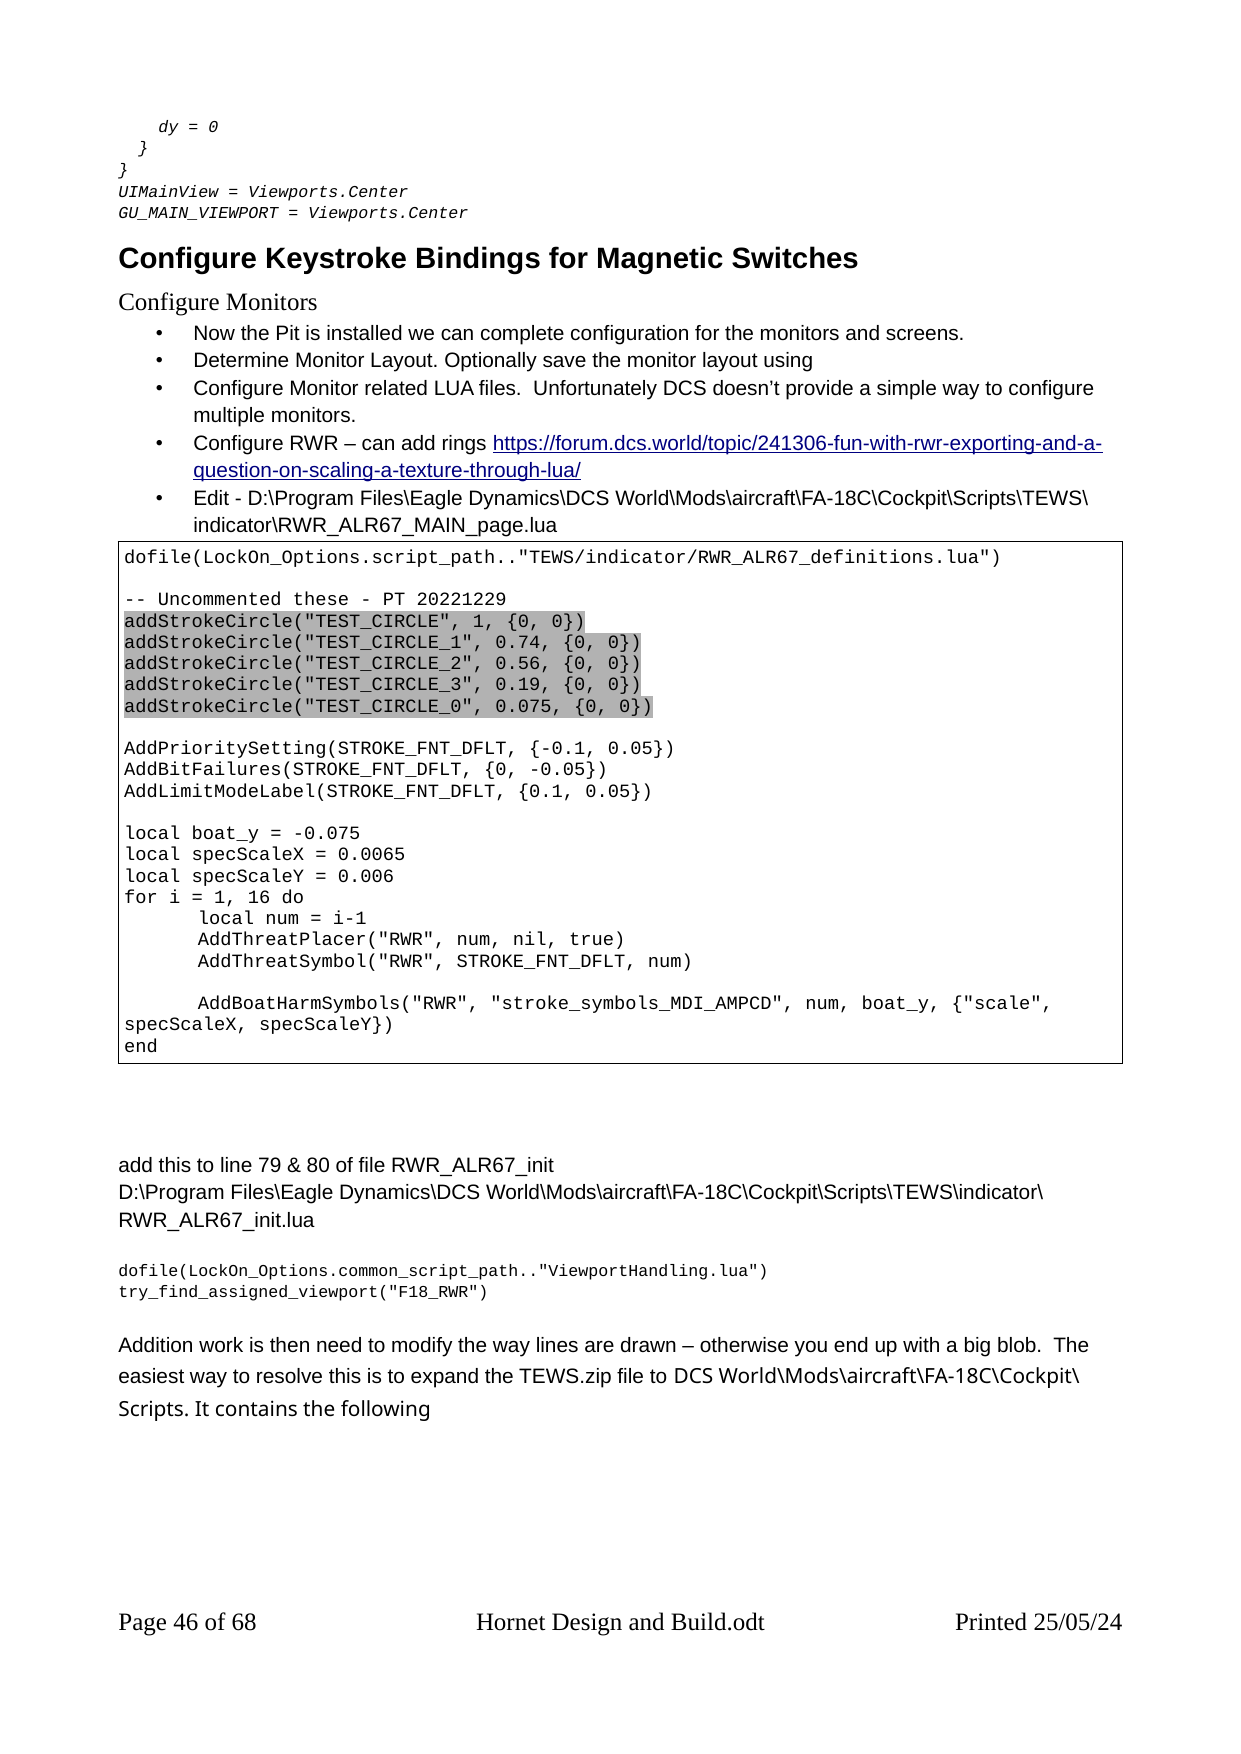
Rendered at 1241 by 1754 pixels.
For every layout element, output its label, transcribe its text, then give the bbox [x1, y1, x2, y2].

text GU_MAIN_VIEWPORT = Viewports.Center [118, 205, 1122, 224]
text } [118, 161, 1122, 180]
text Configure Monitors [118, 287, 1122, 316]
text dofile(LockOn_Options.common_script_path.."ViewportHandling.lua") [118, 1262, 1122, 1281]
text dy = 0 [118, 118, 1122, 137]
text try_find_assigned_viewport("F18_RWR") [118, 1284, 1122, 1303]
text add this to line 79 & 80 of file RWR_ALR67_init [118, 1152, 1122, 1176]
list Now the Pit is installed we can complete configuration for the monitors and screens. [156, 320, 1122, 344]
list Edit - D:\Program Files\Eagle Dynamics\DCS World\Mods\aircraft\FA-18C\Cockpit\Scripts\TEWS\indicator\RWR_ALR67_MAIN_page.lua [156, 486, 1122, 537]
table_header dofile(LockOn_Options.script_path.."TEWS/indicator/RWR_ALR67_definitions.lua") -- Uncommented these - PT 20221229 addStrokeCircle("TEST_CIRCLE", 1, {0, 0}) addStrokeCircle("TEST_CIRCLE_1", 0.74, {0, 0}) addStrokeCircle("TEST_CIRCLE_2", 0.56, {0, 0}) addStrokeCircle("TEST_CIRCLE_3", 0.19, {0, 0}) addStrokeCircle("TEST_CIRCLE_0", 0.075, {0, 0}) AddPrioritySetting(STROKE_FNT_DFLT, {-0.1, 0.05}) AddBitFailures(STROKE_FNT_DFLT, {0, -0.05}) AddLimitModeLabel(STROKE_FNT_DFLT, {0.1, 0.05}) local boat_y = -0.075 local specScaleX = 0.0065 local specScaleY = 0.006 for i = 1, 16 do local num = i-1 AddThreatPlacer("RWR", num, nil, true) AddThreatSymbol("RWR", STROKE_FNT_DFLT, num) AddBoatHarmSymbols("RWR", "stroke_symbols_MDI_AMPCD", num, boat_y, {"scale", specScaleX, specScaleY}) end [119, 542, 1122, 1063]
list Configure Monitor related LUA files. Unfortunately DCS doesn’t provide a simple way to configure multiple monitors. [156, 376, 1122, 427]
text UIMainView = Viewports.Center [118, 183, 1122, 202]
text } [118, 140, 1122, 159]
list Configure RWR – can add rings https://forum.dcs.world/topic/241306-fun-with-rwr-exporting-and-a-question-on-scaling-a-texture-through-lua/ [156, 431, 1122, 482]
list Determine Monitor Layout. Optionally save the monitor layout using [156, 348, 1122, 372]
text D:\Program Files\Eagle Dynamics\DCS World\Mods\aircraft\FA-18C\Cockpit\Scripts\TEWS\indicator\RWR_ALR67_init.lua [118, 1180, 1122, 1231]
text Addition work is then need to modify the way lines are drawn – otherwise you end up with a big blob. The easiest way to resolve this is to expand the TEWS.zip file to DCS World\Mods\aircraft\FA-18C\Cockpit\Scripts. It contains the following [118, 1333, 1122, 1422]
subtitle Configure Keystroke Bindings for Magnetic Switches [118, 241, 1122, 275]
